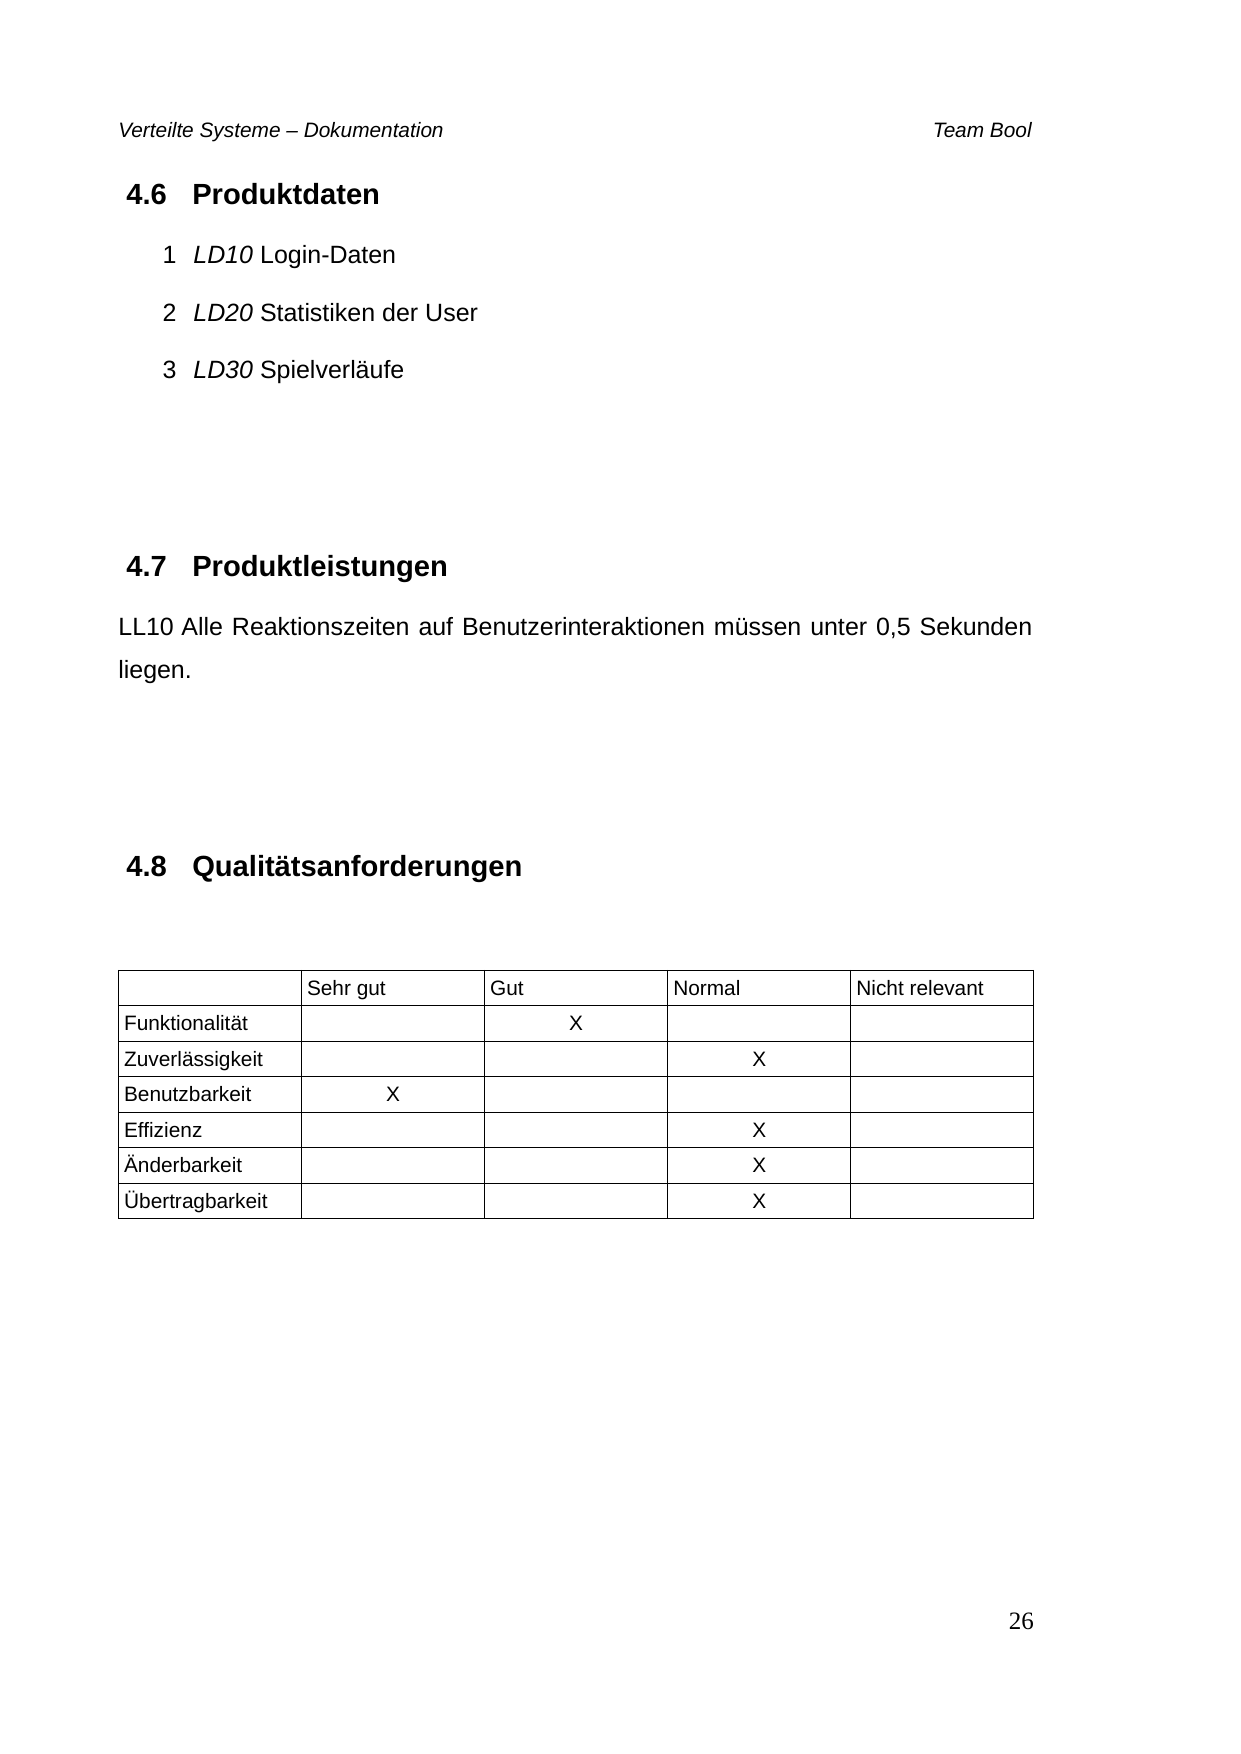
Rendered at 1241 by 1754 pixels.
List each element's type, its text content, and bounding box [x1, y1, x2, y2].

table_header Nicht relevant [851, 971, 1033, 1005]
table_cell [668, 1077, 850, 1112]
text LL10 Alle Reaktionszeiten auf Benutzerinteraktionen müssen unter 0,5 Sekunden liegen. [118, 612, 1033, 684]
table_cell Übertragbarkeit [119, 1184, 301, 1218]
list LD20 Statistiken der User [156, 298, 1033, 326]
table_cell [302, 1148, 484, 1183]
subtitle Produktdaten [118, 177, 1033, 211]
table_header [119, 971, 301, 1005]
table_cell Änderbarkeit [119, 1148, 301, 1183]
table_cell [851, 1184, 1033, 1218]
table_header Normal [668, 971, 850, 1005]
table_cell X [668, 1148, 850, 1183]
table_cell X [668, 1042, 850, 1076]
table_cell [485, 1042, 667, 1076]
list LD30 Spielverläufe [156, 355, 1033, 384]
table_cell [485, 1113, 667, 1147]
table_cell Funktionalität [119, 1006, 301, 1041]
subtitle Qualitätsanforderungen [118, 849, 1033, 883]
table_header Gut [485, 971, 667, 1005]
table_cell [302, 1113, 484, 1147]
table_cell [851, 1042, 1033, 1076]
table_cell [485, 1184, 667, 1218]
table_cell X [668, 1184, 850, 1218]
table_cell [485, 1148, 667, 1183]
table_cell X [302, 1077, 484, 1112]
table_header Sehr gut [302, 971, 484, 1005]
table_cell [851, 1077, 1033, 1112]
table_cell [851, 1006, 1033, 1041]
table_cell [668, 1006, 850, 1041]
table_cell X [668, 1113, 850, 1147]
subtitle Produktleistungen [118, 549, 1033, 583]
table_cell [485, 1077, 667, 1112]
table_cell [302, 1042, 484, 1076]
table_cell Benutzbarkeit [119, 1077, 301, 1112]
table_cell Effizienz [119, 1113, 301, 1147]
table_cell [302, 1006, 484, 1041]
table_cell [851, 1148, 1033, 1183]
table_cell [851, 1113, 1033, 1147]
table_cell Zuverlässigkeit [119, 1042, 301, 1076]
list LD10 Login‑Daten [156, 240, 1033, 269]
table_cell X [485, 1006, 667, 1041]
table_cell [302, 1184, 484, 1218]
